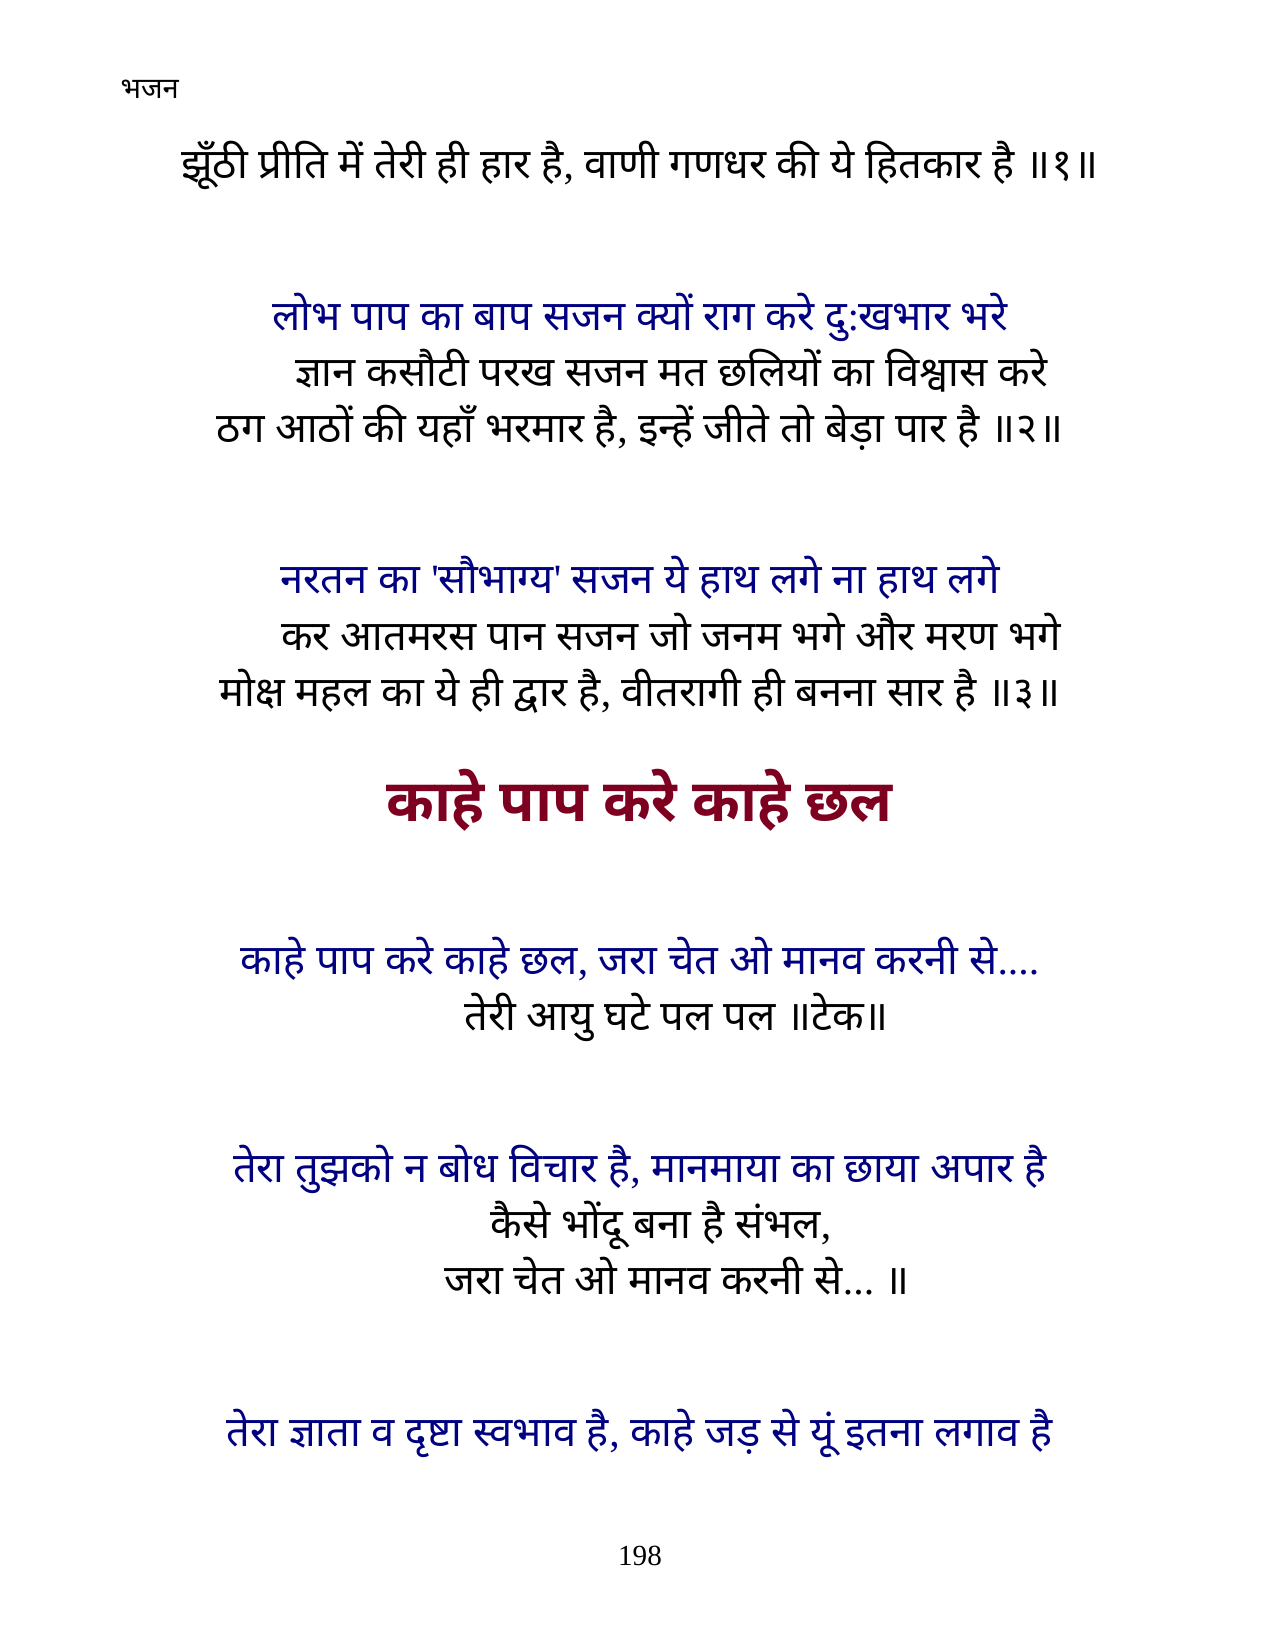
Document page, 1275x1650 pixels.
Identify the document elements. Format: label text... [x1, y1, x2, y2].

text मोक्ष महल का ये ही द्वार है, वीतरागी ही बनना सार है ॥३॥ [83, 667, 1196, 723]
text तेरा तुझको न बोध विचार है, मानमाया का छाया अपार है [83, 1144, 1196, 1200]
text नरतन का 'सौभाग्य' सजन ये हाथ लगे ना हाथ लगे [83, 555, 1196, 611]
text तेरा ज्ञाता व दृष्टा स्वभाव है, काहे जड़ से यूं इतना लगाव है [83, 1408, 1196, 1464]
text ठग आठों की यहाँ भरमार है, इन्हें जीते तो बेड़ा पार है ॥२॥ [83, 403, 1196, 459]
text काहे पाप करे काहे छल, जरा चेत ओ मानव करनी से.... [83, 936, 1196, 992]
text तेरी आयु घटे पल पल ॥टेक॥ [83, 992, 1196, 1048]
text जरा चेत ओ मानव करनी से... ॥ [83, 1256, 1196, 1312]
text लोभ पाप का बाप सजन क्यों राग करे दु:खभार भरे [83, 291, 1196, 347]
text झूँठी प्रीति में तेरी ही हार है, वाणी गणधर की ये हितकार है ॥१॥ [83, 139, 1196, 195]
text कर आतमरस पान सजन जो जनम भगे और मरण भगे [83, 611, 1196, 667]
text काहे पाप करे काहे छल [83, 769, 1196, 845]
text ज्ञान कसौटी परख सजन मत छलियों का विश्वास करे [83, 347, 1196, 403]
text कैसे भोंदू बना है संभल, [83, 1200, 1196, 1256]
